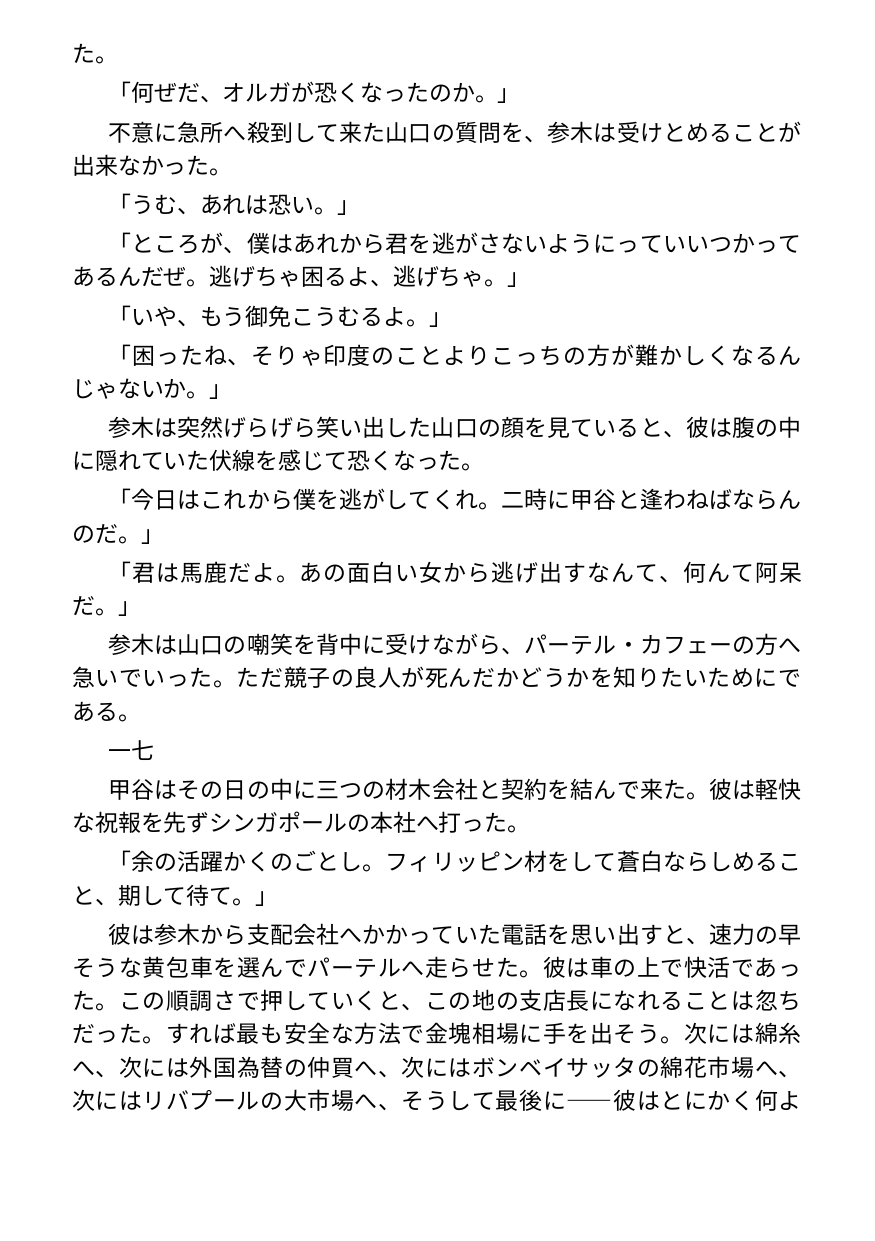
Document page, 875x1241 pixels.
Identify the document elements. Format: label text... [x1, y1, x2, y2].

text 「余の活躍かくのごとし。フィリッピン材をして蒼白ならしめること、期して待て。」 [72, 844, 802, 911]
text 彼は参木から支配会社へかかっていた電話を思い出すと、速力の早そうな黄包車を選んでパーテルへ走らせた。彼は車の上で快活であった。この順調さで押していくと、この地の支店長になれることは忽ちだった。すれば最も安全な方法で金塊相場に手を出そう。次には綿糸へ、次には外国為替の仲買へ、次にはボンベイサッタの綿花市場へ、次にはリバプールの大市場へ、そうして最後に――彼はとにかく何よ [72, 917, 802, 1116]
text 一七 [72, 733, 802, 766]
text 「いや、もう御免こうむるよ。」 [72, 298, 802, 332]
text 不意に急所へ殺到して来た山口の質問を、参木は受けとめることが出来なかった。 [72, 114, 802, 181]
text 「困ったね、そりゃ印度のことよりこっちの方が難かしくなるんじゃないか。」 [72, 337, 802, 404]
text 参木は山口の嘲笑を背中に受けながら、パーテル・カフェーの方へ急いでいった。ただ競子の良人が死んだかどうかを知りたいためにである。 [72, 627, 802, 727]
text 「ところが、僕はあれから君を逃がさないようにっていいつかってあるんだぜ。逃げちゃ困るよ、逃げちゃ。」 [72, 226, 802, 292]
text 「何ぜだ、オルガが恐くなったのか。」 [72, 75, 802, 108]
text た。 [72, 36, 802, 69]
text 参木は突然げらげら笑い出した山口の顔を見ていると、彼は腹の中に隠れていた伏線を感じて恐くなった。 [72, 410, 802, 476]
text 「うむ、あれは恐い。」 [72, 187, 802, 220]
text 「君は馬鹿だよ。あの面白い女から逃げ出すなんて、何んて阿呆だ。」 [72, 555, 802, 621]
text 甲谷はその日の中に三つの材木会社と契約を結んで来た。彼は軽快な祝報を先ずシンガポールの本社へ打った。 [72, 772, 802, 838]
text 「今日はこれから僕を逃がしてくれ。二時に甲谷と逢わねばならんのだ。」 [72, 482, 802, 549]
